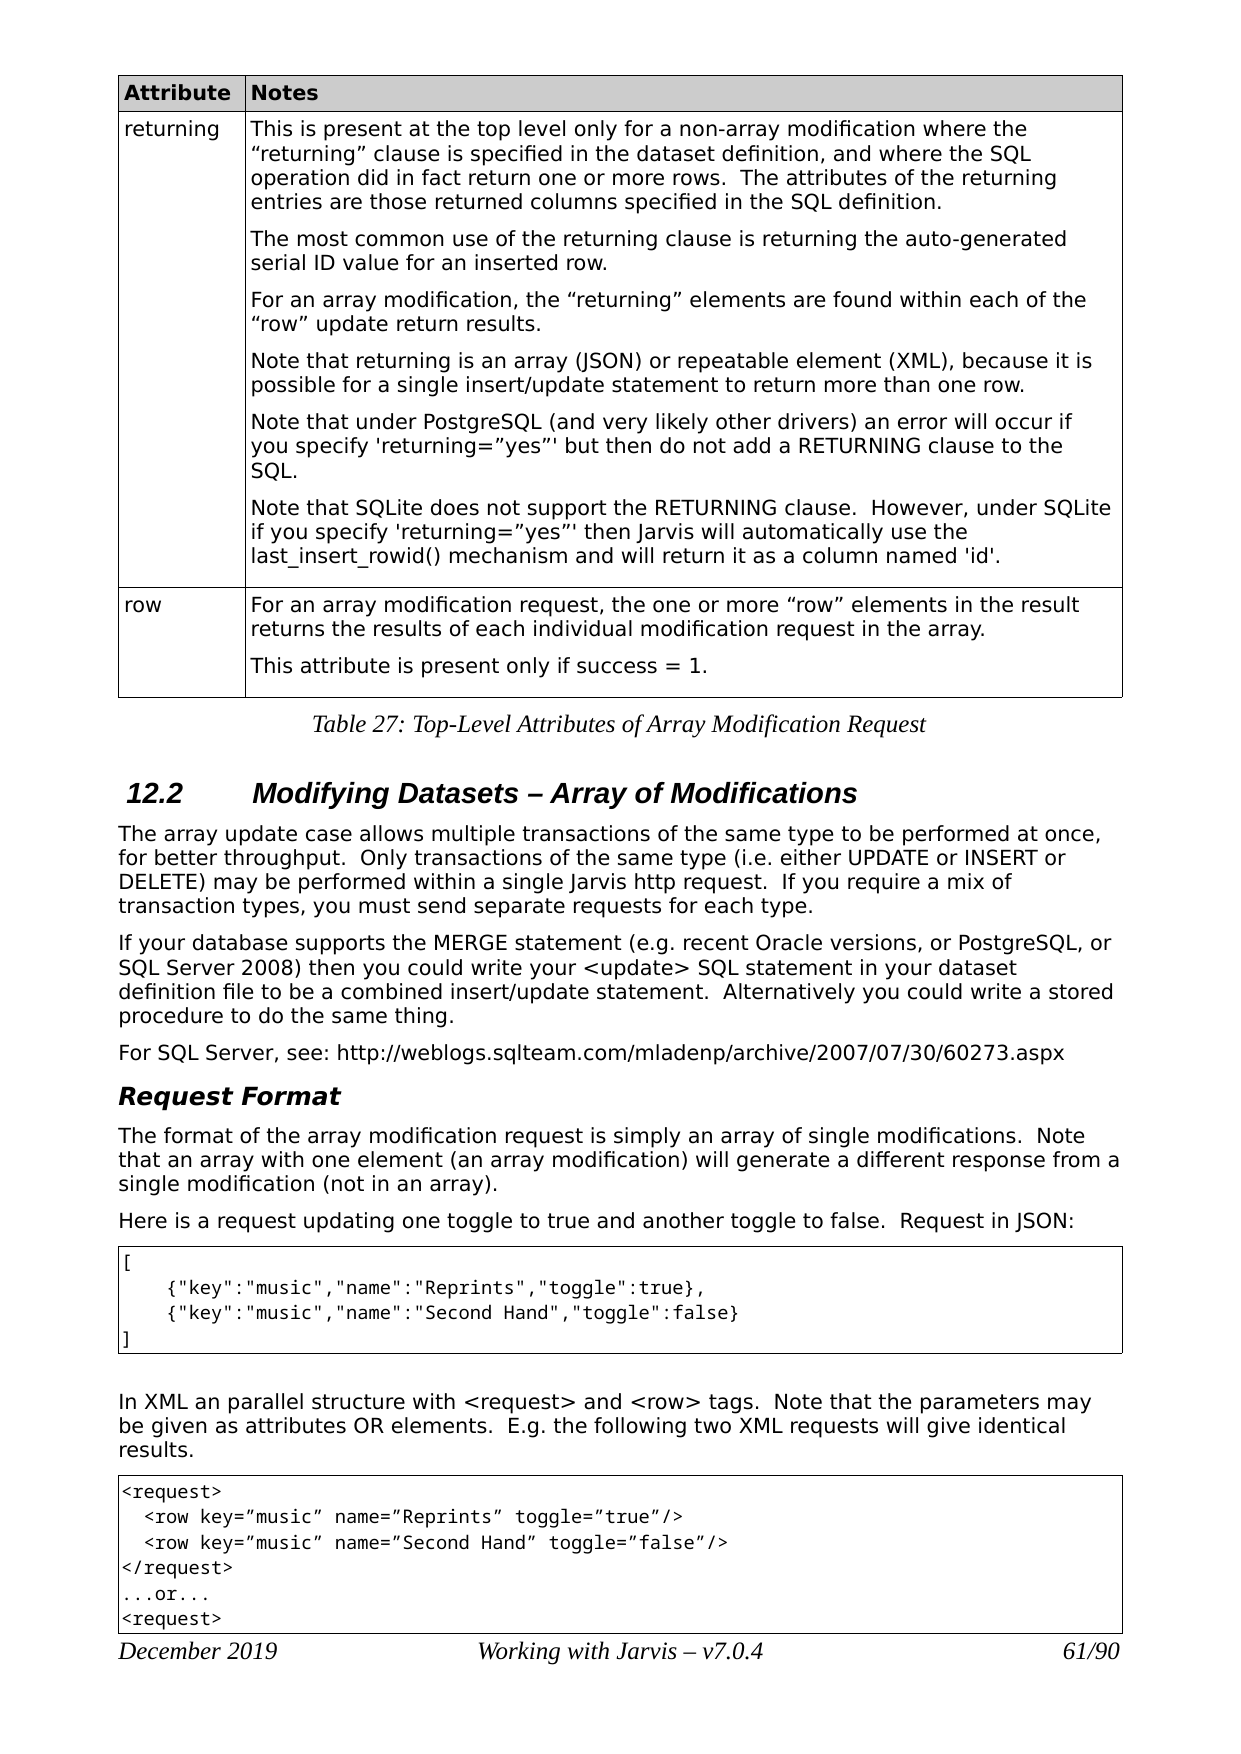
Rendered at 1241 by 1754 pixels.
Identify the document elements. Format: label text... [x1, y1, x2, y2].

text <row key=”music” name=”Second Hand” toggle=”false”/> [119, 1526, 1122, 1552]
table_header Attribute [119, 76, 245, 111]
text {"key":"music","name":"Second Hand","toggle":false} [119, 1297, 1122, 1322]
text Here is a request updating one toggle to true and another toggle to false. Request in JSON: [118, 1209, 1122, 1233]
text <request> [119, 1476, 1122, 1501]
table_header Notes [246, 76, 1122, 111]
table_cell For an array modification request, the one or more “row” elements in the result returns the results of each individual modification request in the array. This attribute is present only if success = 1. [246, 588, 1122, 696]
text [ [119, 1247, 1122, 1271]
table_cell returning [119, 112, 245, 587]
subtitle Modifying Datasets – Array of Modifications [118, 776, 1122, 809]
text The format of the array modification request is simply an array of single modifications. Note that an array with one element (an array modification) will generate a different response from a single modification (not in an array). [118, 1124, 1122, 1197]
text If your database supports the MERGE statement (e.g. recent Oracle versions, or PostgreSQL, or SQL Server 2008) then you could write your <update> SQL statement in your dataset definition file to be a combined insert/update statement. Alternatively you could write a stored procedure to do the same thing. [118, 931, 1122, 1028]
text ...or... [119, 1577, 1122, 1603]
text <request> [119, 1603, 1122, 1633]
text In XML an parallel structure with <request> and <row> tags. Note that the parameters may be given as attributes OR elements. E.g. the following two XML requests will give identical results. [118, 1390, 1122, 1463]
text The array update case allows multiple transactions of the same type to be performed at once, for better throughput. Only transactions of the same type (i.e. either UPDATE or INSERT or DELETE) may be performed within a single Jarvis http request. If you require a mix of transaction types, you must send separate requests for each type. [118, 822, 1122, 919]
text For SQL Server, see: http://weblogs.sqlteam.com/mladenp/archive/2007/07/30/60273.aspx [118, 1041, 1122, 1065]
text <row key=”music” name=”Reprints” toggle=”true”/> [119, 1501, 1122, 1526]
table_cell This is present at the top level only for a non-array modification where the “returning” clause is specified in the dataset definition, and where the SQL operation did in fact return one or more rows. The attributes of the returning entries are those returned columns specified in the SQL definition. The most common use of the returning clause is returning the auto-generated serial ID value for an inserted row. For an array modification, the “returning” elements are found within each of the “row” update return results. Note that returning is an array (JSON) or repeatable element (XML), because it is possible for a single insert/update statement to return more than one row. Note that under PostgreSQL (and very likely other drivers) an error will occur if you specify 'returning=”yes”' but then do not add a RETURNING clause to the SQL. Note that SQLite does not support the RETURNING clause. However, under SQLite if you specify 'returning=”yes”' then Jarvis will automatically use the last_insert_rowid() mechanism and will return it as a column named 'id'. [246, 112, 1122, 587]
text Table 27: Top-Level Attributes of Array Modification Request [118, 709, 1122, 738]
text </request> [119, 1552, 1122, 1577]
text {"key":"music","name":"Reprints","toggle":true}, [119, 1271, 1122, 1297]
table_cell row [119, 588, 245, 696]
text ] [119, 1322, 1122, 1353]
subtitle Request Format [118, 1082, 1122, 1111]
